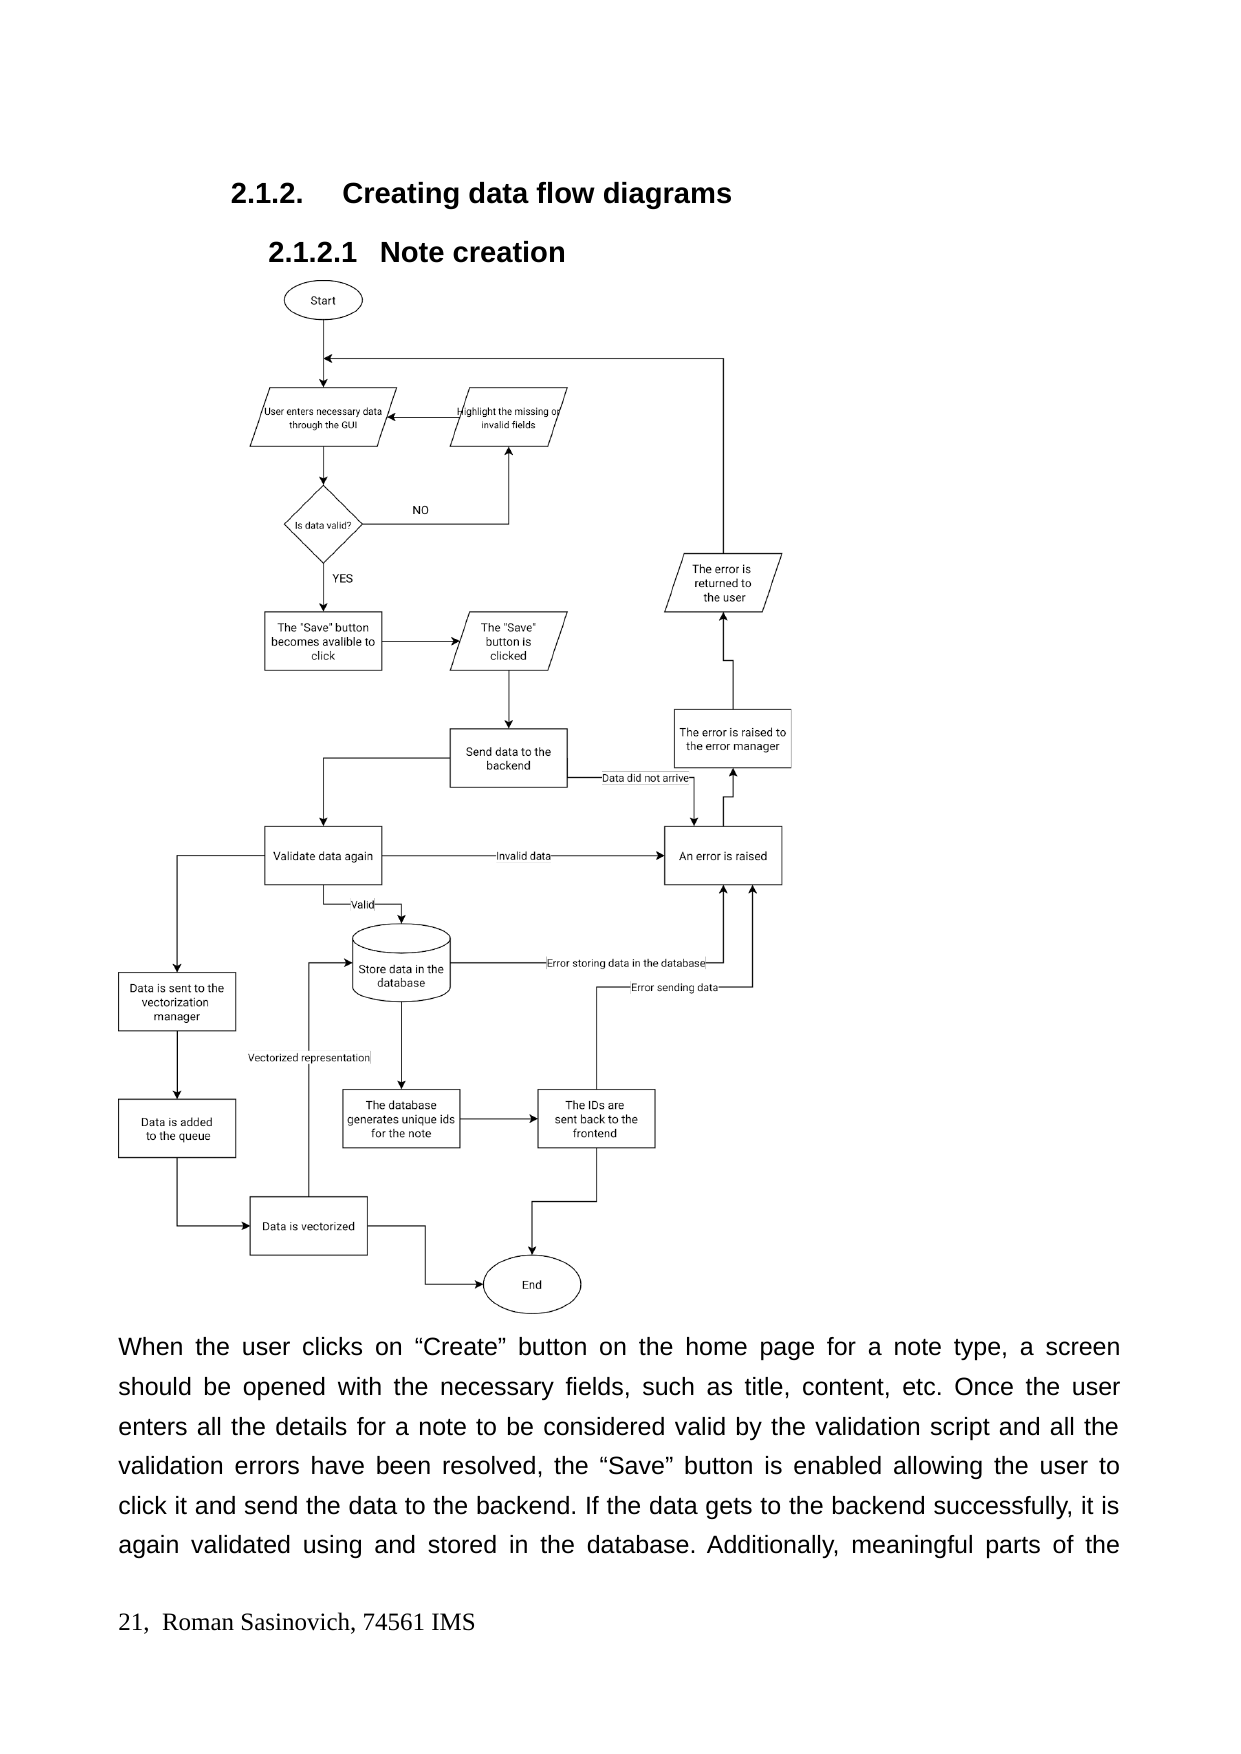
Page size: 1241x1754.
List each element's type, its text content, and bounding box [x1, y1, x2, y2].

subtitle Creating data flow diagrams [231, 176, 1122, 210]
subtitle Note creation [268, 235, 1122, 268]
picture [118, 280, 792, 1314]
text When the user clicks on “Create” button on the home page for a note type, a screen should be opened with the necessary fields, such as title, content, etc. Once the user enters all the details for a note to be considered valid by the validation script and all the validation errors have been resolved, the “Save” button is enabled allowing the user to click it and send the data to the backend. If the data gets to the backend successfully, it is again validated using and stored in the database. Additionally, meaningful parts of the [118, 1332, 1122, 1559]
